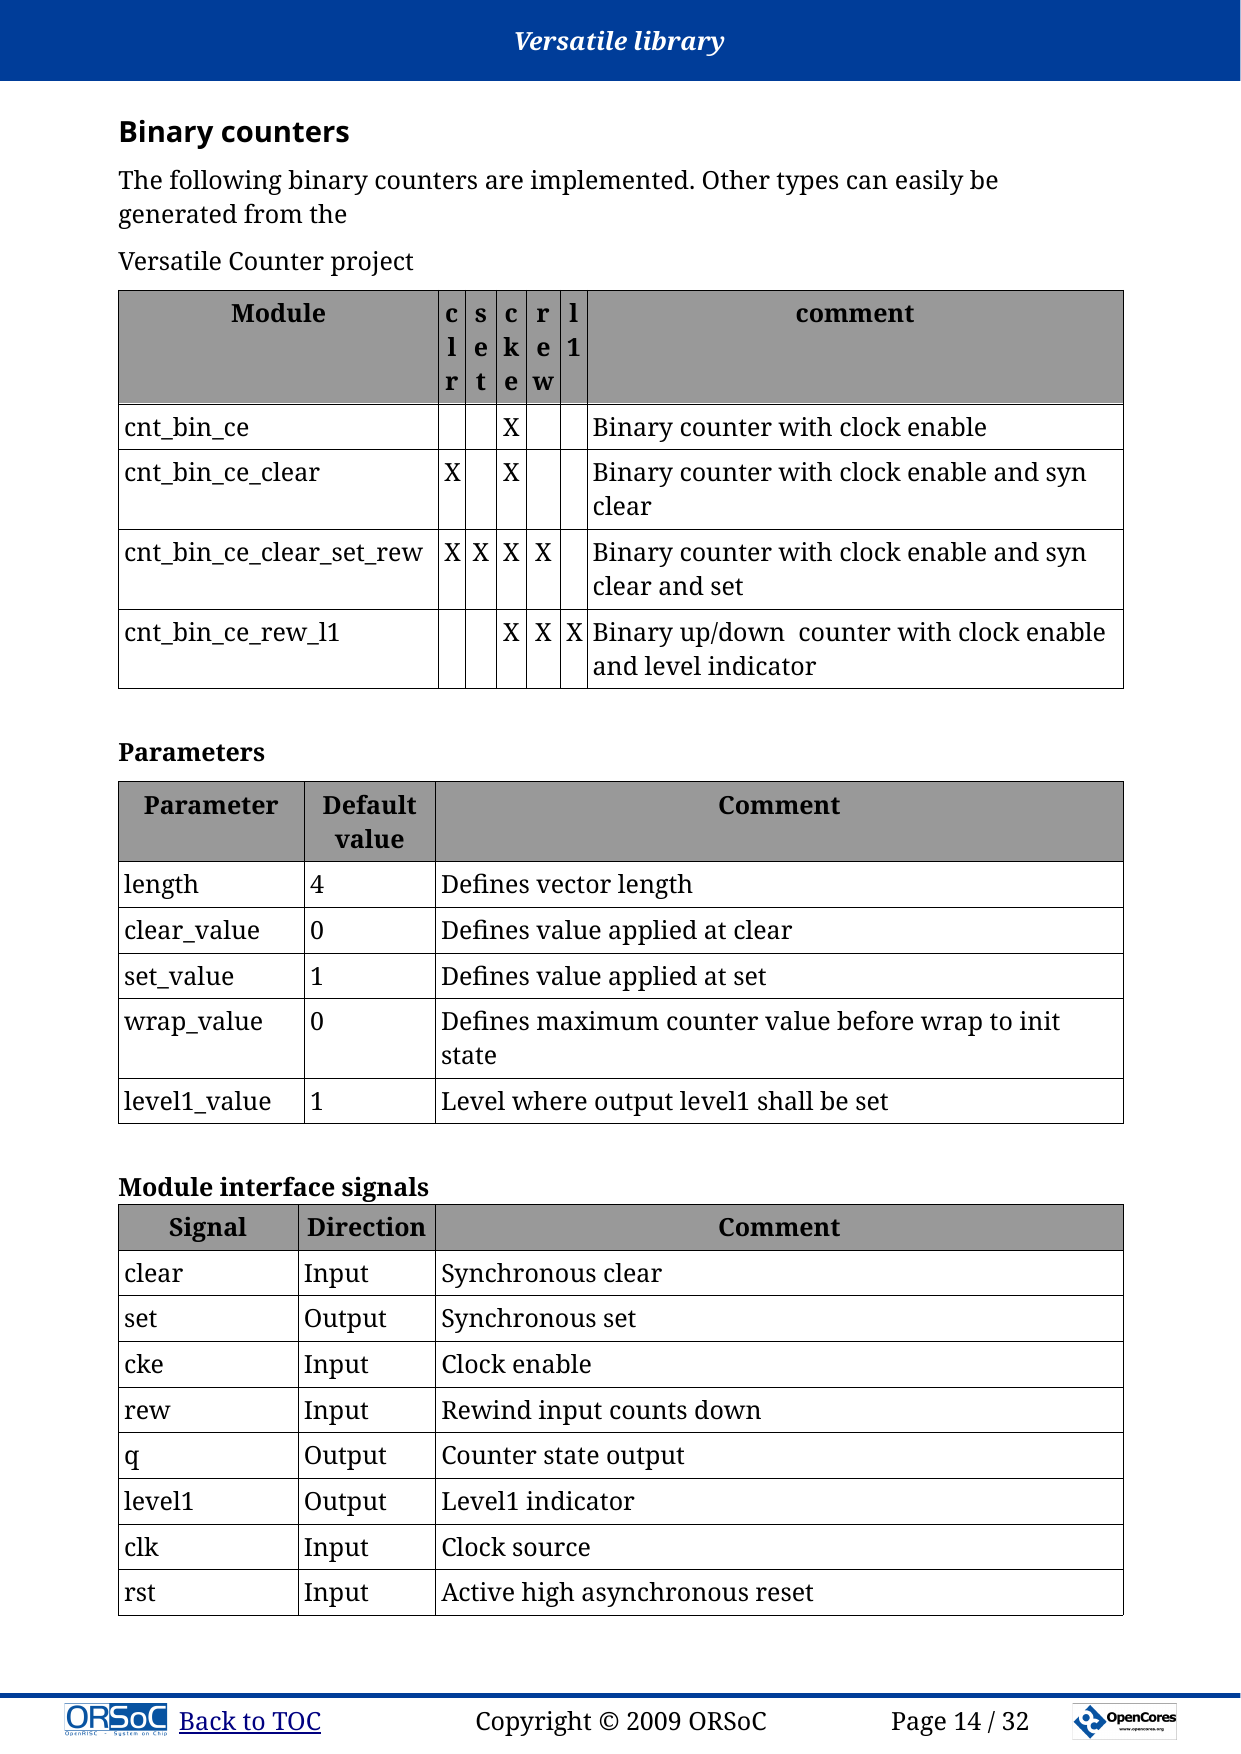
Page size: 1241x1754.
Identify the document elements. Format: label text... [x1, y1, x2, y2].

table_cell cnt_bin_ce_clear [119, 450, 438, 529]
text The following binary counters are implemented. Other types can easily be generated from the [118, 163, 1122, 231]
table_cell q [119, 1433, 298, 1478]
table_cell 0 [305, 999, 435, 1078]
table_cell cnt_bin_ce_clear_set_rew [119, 530, 438, 608]
table_cell Synchronous clear [436, 1251, 1123, 1295]
table_header Comment [436, 1205, 1123, 1250]
table_cell [439, 610, 465, 688]
table_header clr [439, 291, 465, 403]
table_cell X [497, 610, 526, 688]
table_cell X [466, 530, 496, 608]
table_cell Binary counter with clock enable [588, 405, 1123, 449]
table_cell 0 [305, 908, 435, 952]
table_cell [527, 450, 560, 529]
table_cell Defines value applied at set [436, 954, 1123, 998]
table_cell Defines value applied at clear [436, 908, 1123, 952]
table_cell Level1 indicator [436, 1479, 1123, 1523]
table_cell [561, 530, 587, 608]
table_cell [527, 405, 560, 449]
table_header Module [119, 291, 438, 403]
table_header set [466, 291, 496, 403]
subtitle Binary counters [118, 111, 1122, 151]
table_cell [439, 405, 465, 449]
table_header Direction [299, 1205, 435, 1250]
table_cell clk [119, 1525, 298, 1569]
table_cell cke [119, 1342, 298, 1387]
table_cell 1 [305, 954, 435, 998]
table_header rew [527, 291, 560, 403]
table_cell Output [299, 1433, 435, 1478]
table_cell [466, 610, 496, 688]
text Versatile Counter project [118, 243, 1122, 277]
table_cell [466, 450, 496, 529]
table_cell X [439, 450, 465, 529]
table_cell Active high asynchronous reset [436, 1570, 1123, 1615]
table_cell X [497, 450, 526, 529]
table_cell set_value [119, 954, 304, 998]
table_cell [561, 405, 587, 449]
table_header Default value [305, 782, 435, 861]
table_cell clear_value [119, 908, 304, 952]
table_cell level1 [119, 1479, 298, 1523]
table_header cke [497, 291, 526, 403]
table_cell Synchronous set [436, 1296, 1123, 1341]
picture [64, 1703, 168, 1736]
table_cell wrap_value [119, 999, 304, 1078]
table_header Signal [119, 1205, 298, 1250]
table_cell Binary counter with clock enable and syn clear and set [588, 530, 1123, 608]
table_cell X [497, 530, 526, 608]
table_cell Input [299, 1388, 435, 1432]
table_cell cnt_bin_ce [119, 405, 438, 449]
picture [1072, 1703, 1177, 1740]
text Module interface signals [118, 1170, 1122, 1204]
table_cell set [119, 1296, 298, 1341]
table_cell Binary up/down counter with clock enable and level indicator [588, 610, 1123, 688]
text Parameters [118, 735, 1122, 769]
table_header l1 [561, 291, 587, 403]
table_cell 4 [305, 862, 435, 907]
table_cell [561, 450, 587, 529]
table_cell [466, 405, 496, 449]
table_header Comment [436, 782, 1123, 861]
table_cell length [119, 862, 304, 907]
table_cell Input [299, 1525, 435, 1569]
table_cell Binary counter with clock enable and syn clear [588, 450, 1123, 529]
table_cell Level where output level1 shall be set [436, 1079, 1123, 1123]
table_cell Output [299, 1296, 435, 1341]
table_header Parameter [119, 782, 304, 861]
table_cell X [527, 530, 560, 608]
table_cell Rewind input counts down [436, 1388, 1123, 1432]
table_cell X [439, 530, 465, 608]
table_cell Clock source [436, 1525, 1123, 1569]
table_cell rst [119, 1570, 298, 1615]
table_cell Defines vector length [436, 862, 1123, 907]
table_cell X [527, 610, 560, 688]
table_cell Clock enable [436, 1342, 1123, 1387]
table_cell X [497, 405, 526, 449]
table_cell rew [119, 1388, 298, 1432]
table_header comment [588, 291, 1123, 403]
table_cell X [561, 610, 587, 688]
table_cell clear [119, 1251, 298, 1295]
table_cell Defines maximum counter value before wrap to init state [436, 999, 1123, 1078]
table_cell Counter state output [436, 1433, 1123, 1478]
table_cell Input [299, 1342, 435, 1387]
table_cell Input [299, 1251, 435, 1295]
table_cell cnt_bin_ce_rew_l1 [119, 610, 438, 688]
table_cell Output [299, 1479, 435, 1523]
table_cell level1_value [119, 1079, 304, 1123]
table_cell Input [299, 1570, 435, 1615]
table_cell 1 [305, 1079, 435, 1123]
